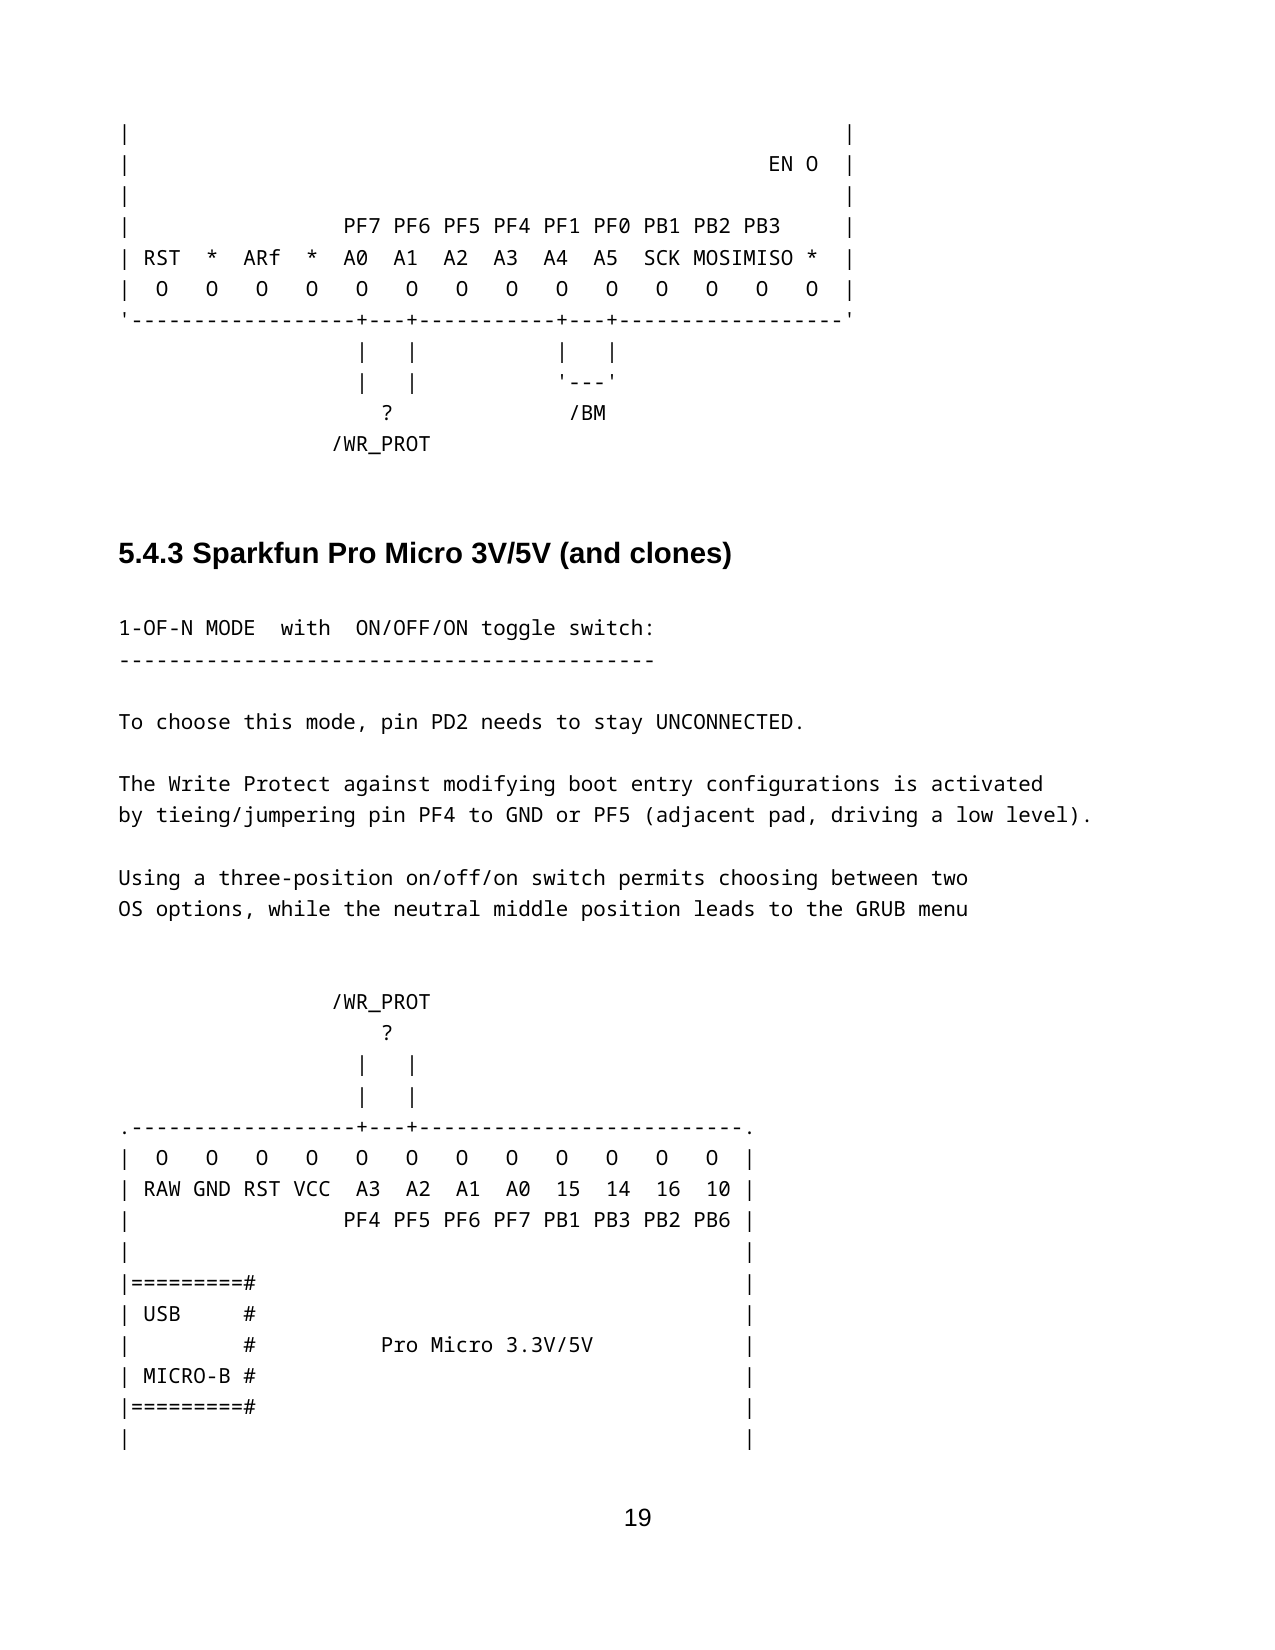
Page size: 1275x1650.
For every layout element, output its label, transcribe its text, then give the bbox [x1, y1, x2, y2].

text The Write Protect against modifying boot entry configurations is activated [118, 769, 1157, 798]
text | | [118, 1049, 1157, 1078]
text | | '---' [118, 367, 1157, 396]
text | # Pro Micro 3.3V/5V | [118, 1330, 1157, 1358]
text ? /BM [118, 398, 1157, 427]
text 1-OF-N MODE with ON/OFF/ON toggle switch: [118, 613, 1157, 642]
text | RAW GND RST VCC A3 A2 A1 A0 15 14 16 10 | [118, 1174, 1157, 1203]
text ------------------------------------------- [118, 645, 1157, 673]
text | | [118, 180, 1157, 209]
text | PF4 PF5 PF6 PF7 PB1 PB3 PB2 PB6 | [118, 1205, 1157, 1234]
text | USB # | [118, 1299, 1157, 1327]
text | RST * ARf * A0 A1 A2 A3 A4 A5 SCK MOSIMISO * | [118, 243, 1157, 271]
text .------------------+---+--------------------------. [118, 1112, 1157, 1140]
text | | [118, 1423, 1157, 1452]
text OS options, while the neutral middle position leads to the GRUB menu [118, 894, 1157, 922]
text /WR_PROT [118, 429, 1157, 458]
subtitle Sparkfun Pro Micro 3V/5V (and clones) [118, 536, 1157, 570]
text | O O O O O O O O O O O O O O | [118, 274, 1157, 302]
text | | | | [118, 336, 1157, 364]
text |=========# | [118, 1392, 1157, 1421]
text To choose this mode, pin PD2 needs to stay UNCONNECTED. [118, 707, 1157, 735]
text | | [118, 118, 1157, 147]
text | PF7 PF6 PF5 PF4 PF1 PF0 PB1 PB2 PB3 | [118, 212, 1157, 240]
text | EN O | [118, 149, 1157, 178]
text | MICRO-B # | [118, 1361, 1157, 1389]
text Using a three-position on/off/on switch permits choosing between two [118, 863, 1157, 891]
text | O O O O O O O O O O O O | [118, 1143, 1157, 1171]
text |=========# | [118, 1268, 1157, 1296]
text | | [118, 1236, 1157, 1265]
text '------------------+---+-----------+---+------------------' [118, 305, 1157, 333]
text | | [118, 1081, 1157, 1109]
text /WR_PROT [118, 987, 1157, 1016]
text ? [118, 1018, 1157, 1047]
text by tieing/jumpering pin PF4 to GND or PF5 (adjacent pad, driving a low level). [118, 800, 1157, 829]
